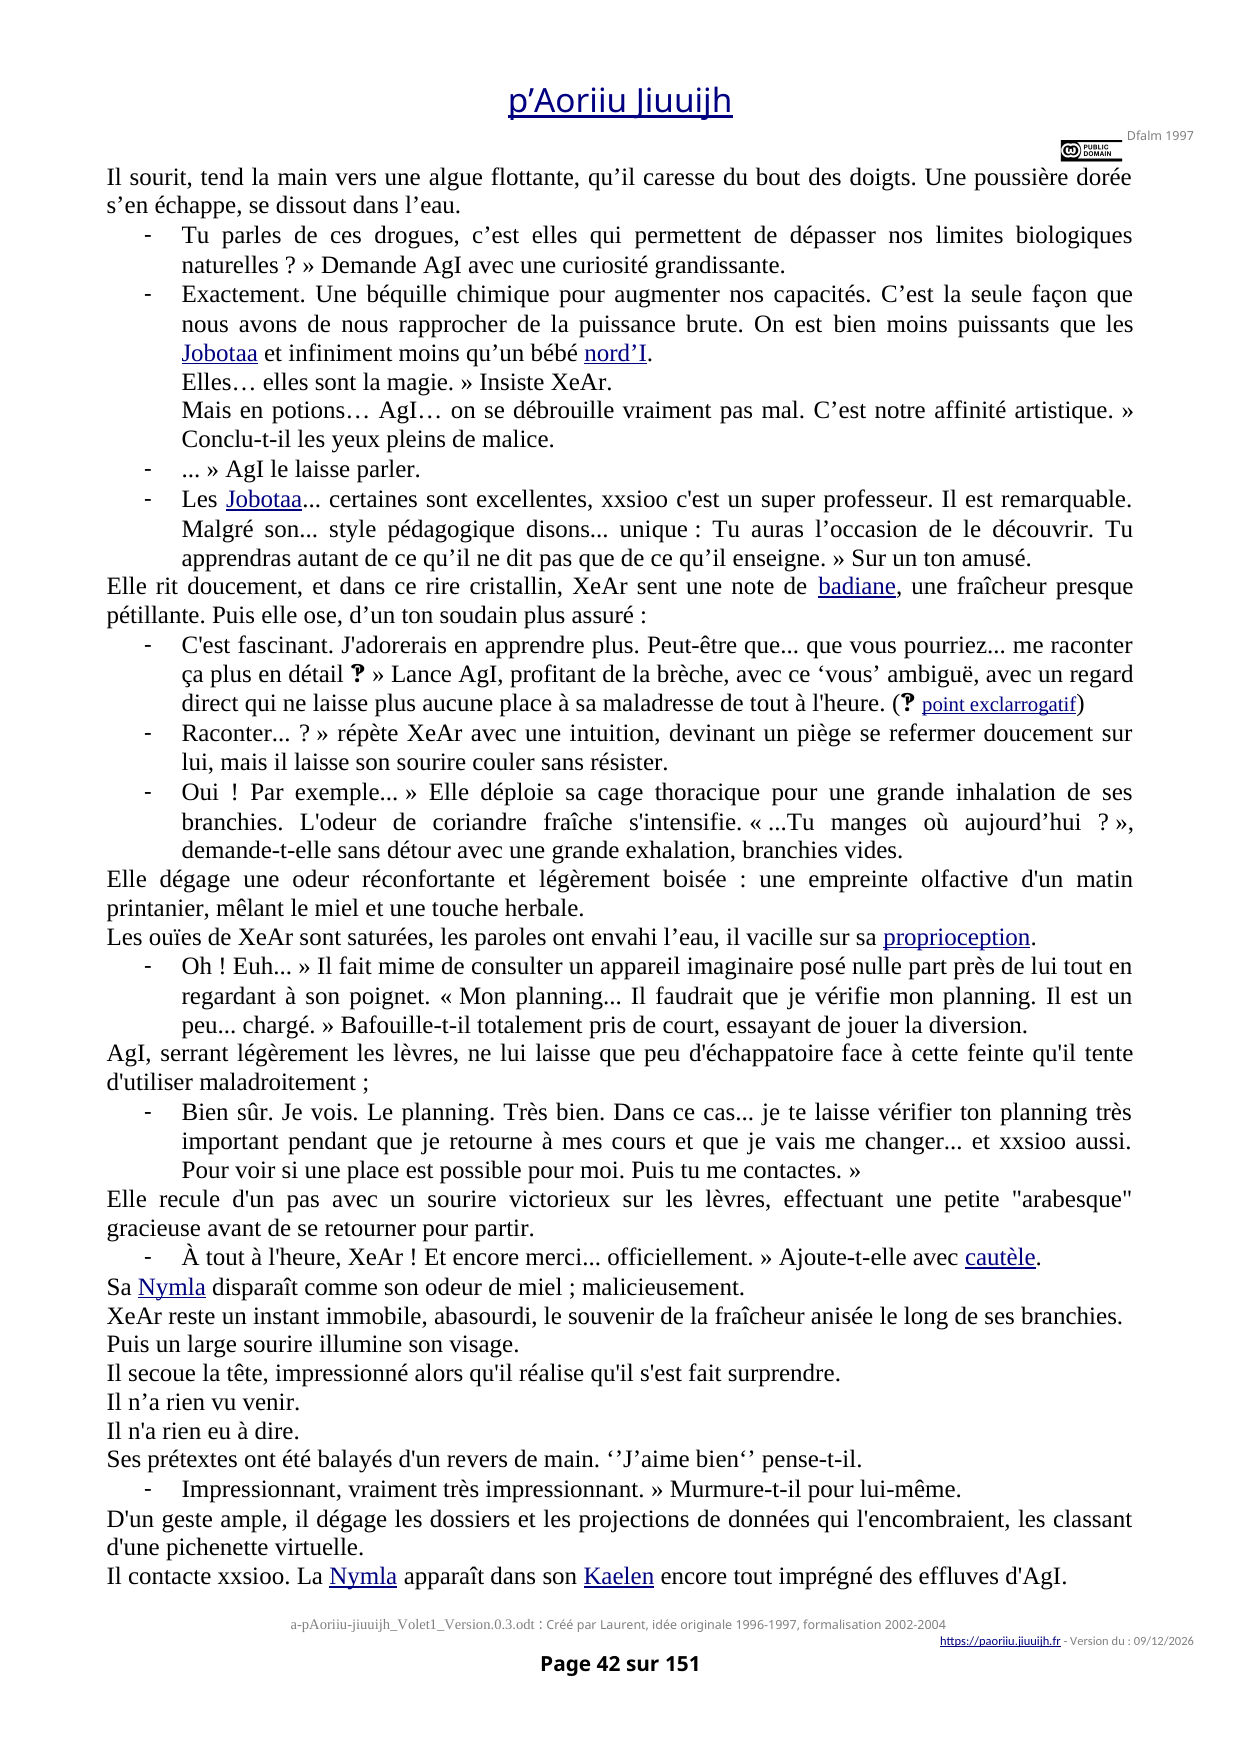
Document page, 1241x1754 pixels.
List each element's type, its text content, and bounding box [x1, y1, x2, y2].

text Il sourit, tend la main vers une algue flottante, qu’il caresse du bout des doigts. Une poussière dorée s’en échappe, se dissout dans l’eau. [106, 162, 1134, 219]
list Oui ! Par exemple... » Elle déploie sa cage thoracique pour une grande inhalation de ses branchies. L'odeur de coriandre fraîche s'intensifie. « ...Tu manges où aujourd’hui ? », demande-t-elle sans détour avec une grande exhalation, branchies vides. [144, 776, 1134, 864]
list C'est fascinant. J'adorerais en apprendre plus. Peut-être que... que vous pourriez... me raconter ça plus en détail ‽ » Lance AgI, profitant de la brèche, avec ce ‘vous’ ambiguë, avec un regard direct qui ne laisse plus aucune place à sa maladresse de tout à l'heure. (‽ point exclarrogatif) [144, 629, 1134, 717]
text D'un geste ample, il dégage les dossiers et les projections de données qui l'encombraient, les classant d'une pichenette virtuelle. [106, 1504, 1134, 1561]
text Sa Nymla disparaît comme son odeur de miel ; malicieusement. [106, 1272, 1134, 1301]
list Raconter... ? » répète XeAr avec une intuition, devinant un piège se refermer doucement sur lui, mais il laisse son sourire couler sans résister. [144, 717, 1134, 776]
text XeAr reste un instant immobile, abasourdi, le souvenir de la fraîcheur anisée le long de ses branchies. [106, 1301, 1134, 1329]
list Les Jobotaa... certaines sont excellentes, xxsioo c'est un super professeur. Il est remarquable. Malgré son... style pédagogique disons... unique : Tu auras l’occasion de le découvrir. Tu apprendras autant de ce qu’il ne dit pas que de ce qu’il enseigne. » Sur un ton amusé. [144, 483, 1134, 571]
list ... » AgI le laisse parler. [144, 453, 1134, 483]
text AgI, serrant légèrement les lèvres, ne lui laisse que peu d'échappatoire face à cette feinte qu'il tente d'utiliser maladroitement ; [106, 1038, 1134, 1096]
text Elles… elles sont la magie. » Insiste XeAr. [181, 367, 1134, 395]
list À tout à l'heure, XeAr ! Et encore merci... officiellement. » Ajoute-t-elle avec cautèle. [144, 1241, 1134, 1272]
list Tu parles de ces drogues, c’est elles qui permettent de dépasser nos limites biologiques naturelles ? » Demande AgI avec une curiosité grandissante. [144, 219, 1134, 278]
text Ses prétextes ont été balayés d'un revers de main. ‘’J’aime bien‘’ pense-t-il. [106, 1444, 1134, 1473]
text Il contacte xxsioo. La Nymla apparaît dans son Kaelen encore tout imprégné des effluves d'AgI. [106, 1561, 1134, 1590]
text Il n'a rien eu à dire. [106, 1416, 1134, 1444]
text Elle recule d'un pas avec un sourire victorieux sur les lèvres, effectuant une petite "arabesque" gracieuse avant de se retourner pour partir. [106, 1184, 1134, 1241]
text Puis un large sourire illumine son visage. [106, 1329, 1134, 1358]
list Bien sûr. Je vois. Le planning. Très bien. Dans ce cas... je te laisse vérifier ton planning très important pendant que je retourne à mes cours et que je vais me changer... et xxsioo aussi. Pour voir si une place est possible pour moi. Puis tu me contactes. » [144, 1096, 1134, 1184]
text Il n’a rien vu venir. [106, 1387, 1134, 1416]
text Mais en potions… AgI… on se débrouille vraiment pas mal. C’est notre affinité artistique. » Conclu-t-il les yeux pleins de malice. [181, 395, 1134, 453]
text Elle dégage une odeur réconfortante et légèrement boisée : une empreinte olfactive d'un matin printanier, mêlant le miel et une touche herbale. [106, 864, 1134, 922]
list Impressionnant, vraiment très impressionnant. » Murmure-t-il pour lui-même. [144, 1473, 1134, 1504]
text Il secoue la tête, impressionné alors qu'il réalise qu'il s'est fait surprendre. [106, 1358, 1134, 1387]
list Oh ! Euh... » Il fait mime de consulter un appareil imaginaire posé nulle part près de lui tout en regardant à son poignet. « Mon planning... Il faudrait que je vérifie mon planning. Il est un peu... chargé. » Bafouille-t-il totalement pris de court, essayant de jouer la diversion. [144, 950, 1134, 1038]
list Exactement. Une béquille chimique pour augmenter nos capacités. C’est la seule façon que nous avons de nous rapprocher de la puissance brute. On est bien moins puissants que les Jobotaa et infiniment moins qu’un bébé nord’I. [144, 278, 1134, 367]
text Elle rit doucement, et dans ce rire cristallin, XeAr sent une note de badiane, une fraîcheur presque pétillante. Puis elle ose, d’un ton soudain plus assuré : [106, 571, 1134, 629]
text Les ouïes de XeAr sont saturées, les paroles ont envahi l’eau, il vacille sur sa proprioception. [106, 922, 1134, 950]
